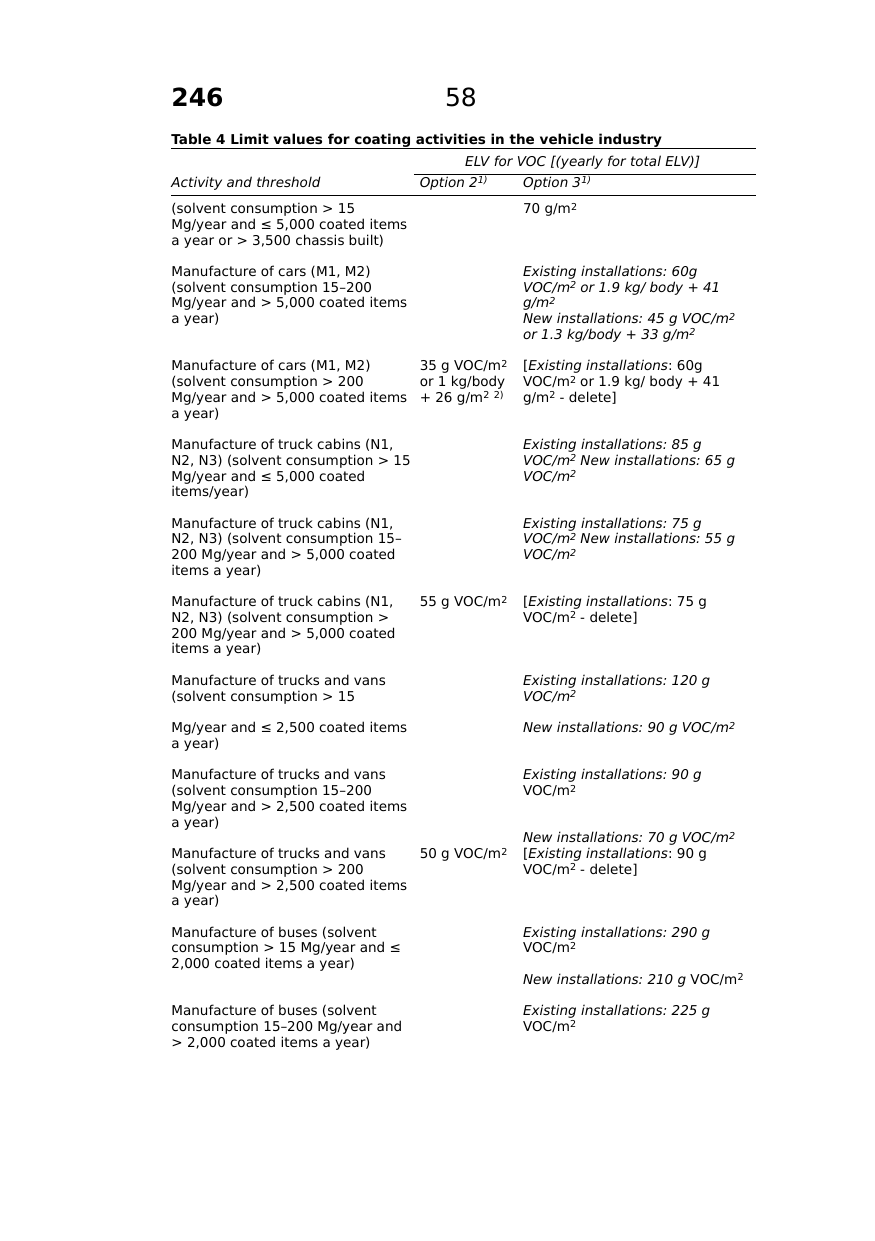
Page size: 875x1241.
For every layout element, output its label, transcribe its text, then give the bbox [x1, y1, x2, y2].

table_cell [414, 751, 517, 767]
table_cell [171, 343, 414, 358]
table_cell [517, 500, 756, 516]
table_cell Option 21) [414, 175, 517, 195]
table_cell Existing installations: 290 g VOC/m2 [517, 925, 756, 972]
table_cell [414, 343, 517, 358]
table_cell Manufacture of truck cabins (N1, N2, N3) (solvent consumption > 15 Mg/year and ≤ 5,000 coated items/year) [171, 437, 414, 500]
table_cell [414, 500, 517, 516]
table_cell [414, 579, 517, 594]
table_cell [171, 500, 414, 516]
table_cell Option 31) [517, 175, 756, 195]
table_cell [171, 909, 414, 924]
table_cell New installations: 210 g VOC/m2 [517, 972, 756, 987]
table_cell [414, 925, 517, 972]
table_cell [Existing installations: 75 g VOC/m2 - delete] [517, 594, 756, 657]
table_cell [414, 657, 517, 673]
table_cell [517, 909, 756, 924]
table_cell [171, 751, 414, 767]
table_cell Manufacture of buses (solvent consumption > 15 Mg/year and ≤ 2,000 coated items a year) [171, 925, 414, 972]
table_cell [171, 248, 414, 264]
table_cell [171, 988, 414, 1003]
table_cell 35 g VOC/m2 or 1 kg/body + 26 g/m2 2) [414, 358, 517, 421]
table_cell Activity and threshold [171, 174, 414, 195]
table_cell 55 g VOC/m2 [414, 594, 517, 657]
table_cell Manufacture of buses (solvent consumption 15–200 Mg/year and > 2,000 coated items a year) [171, 1003, 414, 1050]
table_cell [414, 437, 517, 500]
table_cell [517, 421, 756, 437]
table_cell Existing installations: 90 g VOC/m2 [517, 767, 756, 830]
table_cell 50 g VOC/m2 [414, 846, 517, 909]
table_cell [414, 196, 517, 248]
table_cell ELV for VOC [(yearly for total ELV)] [414, 149, 756, 174]
table_cell [517, 704, 756, 720]
table_cell (solvent consumption > 15 Mg/year and ≤ 5,000 coated items a year or > 3,500 chassis built) [171, 196, 414, 248]
table_cell Existing installations: 85 g VOC/m2 New installations: 65 g VOC/m2 [517, 437, 756, 500]
table_cell [414, 767, 517, 830]
table_cell [171, 830, 414, 846]
table_cell Manufacture of trucks and vans (solvent consumption > 200 Mg/year and > 2,500 coated items a year) [171, 846, 414, 909]
table_cell [Existing installations: 90 g VOC/m2 - delete] [517, 846, 756, 909]
table_cell [517, 751, 756, 767]
table_cell [414, 988, 517, 1003]
table_cell [414, 909, 517, 924]
table_cell New installations: 90 g VOC/m2 [517, 720, 756, 751]
table_cell Existing installations: 120 g VOC/m2 [517, 673, 756, 704]
table_cell 70 g/m2 [517, 196, 756, 248]
table_cell [171, 704, 414, 720]
table_cell [414, 248, 517, 264]
table_cell Existing installations: 60g VOC/m2 or 1.9 kg/ body + 41 g/m2 New installations: 45 g VOC/m2 or 1.3 kg/body + 33 g/m2 [517, 264, 756, 342]
table_header Table 4 Limit values for coating activities in the vehicle industry [171, 132, 756, 148]
table_cell [414, 720, 517, 751]
table_cell [414, 421, 517, 437]
table_cell Mg/year and ≤ 2,500 coated items a year) [171, 720, 414, 751]
table_cell [414, 673, 517, 704]
table_cell Manufacture of trucks and vans (solvent consumption 15–200 Mg/year and > 2,500 coated items a year) [171, 767, 414, 830]
table_cell [517, 657, 756, 673]
table_cell [171, 149, 414, 174]
table_cell New installations: 70 g VOC/m2 [517, 830, 756, 846]
table_cell Manufacture of cars (M1, M2) (solvent consumption > 200 Mg/year and > 5,000 coated items a year) [171, 358, 414, 421]
table_cell Existing installations: 225 g VOC/m2 [517, 1003, 756, 1050]
table_cell [517, 343, 756, 358]
table_cell [171, 579, 414, 594]
table_cell Manufacture of trucks and vans (solvent consumption > 15 [171, 673, 414, 704]
table_cell [414, 516, 517, 578]
table_cell Existing installations: 75 g VOC/m2 New installations: 55 g VOC/m2 [517, 516, 756, 578]
table_cell [414, 1003, 517, 1050]
table_cell [517, 579, 756, 594]
table_cell [414, 830, 517, 846]
table_cell [171, 421, 414, 437]
table_cell [414, 704, 517, 720]
table_cell [517, 988, 756, 1003]
table_cell [Existing installations: 60g VOC/m2 or 1.9 kg/ body + 41 g/m2 - delete] [517, 358, 756, 421]
table_cell Manufacture of cars (M1, M2) (solvent consumption 15–200 Mg/year and > 5,000 coated items a year) [171, 264, 414, 342]
table_cell [171, 657, 414, 673]
table_cell [517, 248, 756, 264]
table_cell Manufacture of truck cabins (N1, N2, N3) (solvent consumption > 200 Mg/year and > 5,000 coated items a year) [171, 594, 414, 657]
table_cell Manufacture of truck cabins (N1, N2, N3) (solvent consumption 15–200 Mg/year and > 5,000 coated items a year) [171, 516, 414, 578]
table_cell [414, 972, 517, 987]
table_cell [171, 972, 414, 987]
table_cell [414, 264, 517, 342]
